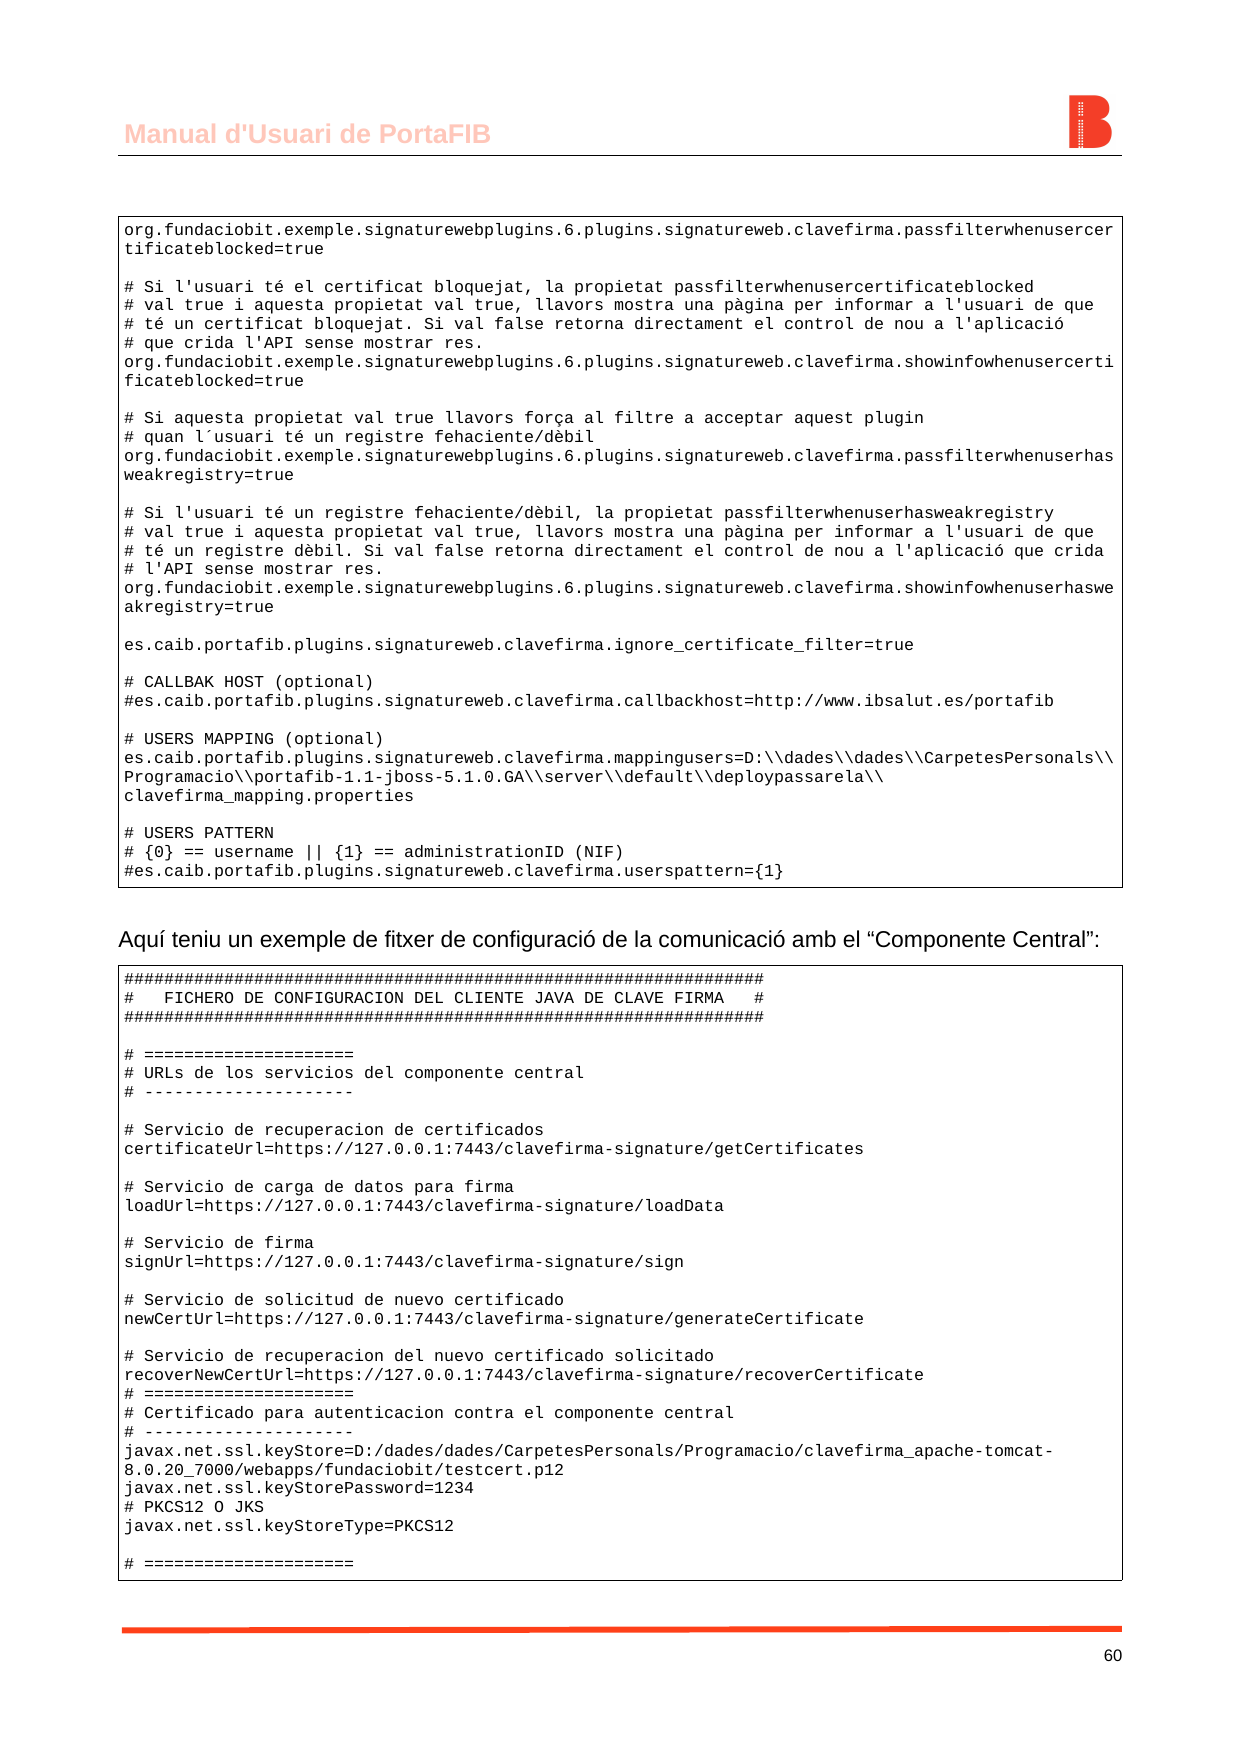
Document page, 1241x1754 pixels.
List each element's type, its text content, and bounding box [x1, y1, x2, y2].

table_header org.fundaciobit.exemple.signaturewebplugins.6.plugins.signatureweb.clavefirma.passfilterwhenusercertificateblocked=true # Si l'usuari té el certificat bloquejat, la propietat passfilterwhenusercertificateblocked # val true i aquesta propietat val true, llavors mostra una pàgina per informar a l'usuari de que # té un certificat bloquejat. Si val false retorna directament el control de nou a l'aplicació # que crida l'API sense mostrar res. org.fundaciobit.exemple.signaturewebplugins.6.plugins.signatureweb.clavefirma.showinfowhenusercertificateblocked=true # Si aquesta propietat val true llavors força al filtre a acceptar aquest plugin # quan l´usuari té un registre fehaciente/dèbil org.fundaciobit.exemple.signaturewebplugins.6.plugins.signatureweb.clavefirma.passfilterwhenuserhasweakregistry=true # Si l'usuari té un registre fehaciente/dèbil, la propietat passfilterwhenuserhasweakregistry # val true i aquesta propietat val true, llavors mostra una pàgina per informar a l'usuari de que # té un registre dèbil. Si val false retorna directament el control de nou a l'aplicació que crida # l'API sense mostrar res. org.fundaciobit.exemple.signaturewebplugins.6.plugins.signatureweb.clavefirma.showinfowhenuserhasweakregistry=true es.caib.portafib.plugins.signatureweb.clavefirma.ignore_certificate_filter=true # CALLBAK HOST (optional) #es.caib.portafib.plugins.signatureweb.clavefirma.callbackhost=http://www.ibsalut.es/portafib # USERS MAPPING (optional) es.caib.portafib.plugins.signatureweb.clavefirma.mappingusers=D:\\dades\\dades\\CarpetesPersonals\\Programacio\\portafib-1.1-jboss-5.1.0.GA\\server\\default\\deploypassarela\\clavefirma_mapping.properties # USERS PATTERN # {0} == username || {1} == administrationID (NIF) #es.caib.portafib.plugins.signatureweb.clavefirma.userspattern={1} [119, 217, 1122, 887]
table_header ################################################################ # FICHERO DE CONFIGURACION DEL CLIENTE JAVA DE CLAVE FIRMA # ################################################################ # ===================== # URLs de los servicios del componente central # --------------------- # Servicio de recuperacion de certificados certificateUrl=https://127.0.0.1:7443/clavefirma-signature/getCertificates # Servicio de carga de datos para firma loadUrl=https://127.0.0.1:7443/clavefirma-signature/loadData # Servicio de firma signUrl=https://127.0.0.1:7443/clavefirma-signature/sign # Servicio de solicitud de nuevo certificado newCertUrl=https://127.0.0.1:7443/clavefirma-signature/generateCertificate # Servicio de recuperacion del nuevo certificado solicitado recoverNewCertUrl=https://127.0.0.1:7443/clavefirma-signature/recoverCertificate # ===================== # Certificado para autenticacion contra el componente central # --------------------- javax.net.ssl.keyStore=D:/dades/dades/CarpetesPersonals/Programacio/clavefirma_apache-tomcat-8.0.20_7000/webapps/fundaciobit/testcert.p12 javax.net.ssl.keyStorePassword=1234 # PKCS12 O JKS javax.net.ssl.keyStoreType=PKCS12 # ===================== [119, 966, 1122, 1580]
picture [1063, 94, 1117, 150]
text Aquí teniu un exemple de fitxer de configuració de la comunicació amb el “Componente Central”: [118, 926, 1122, 952]
